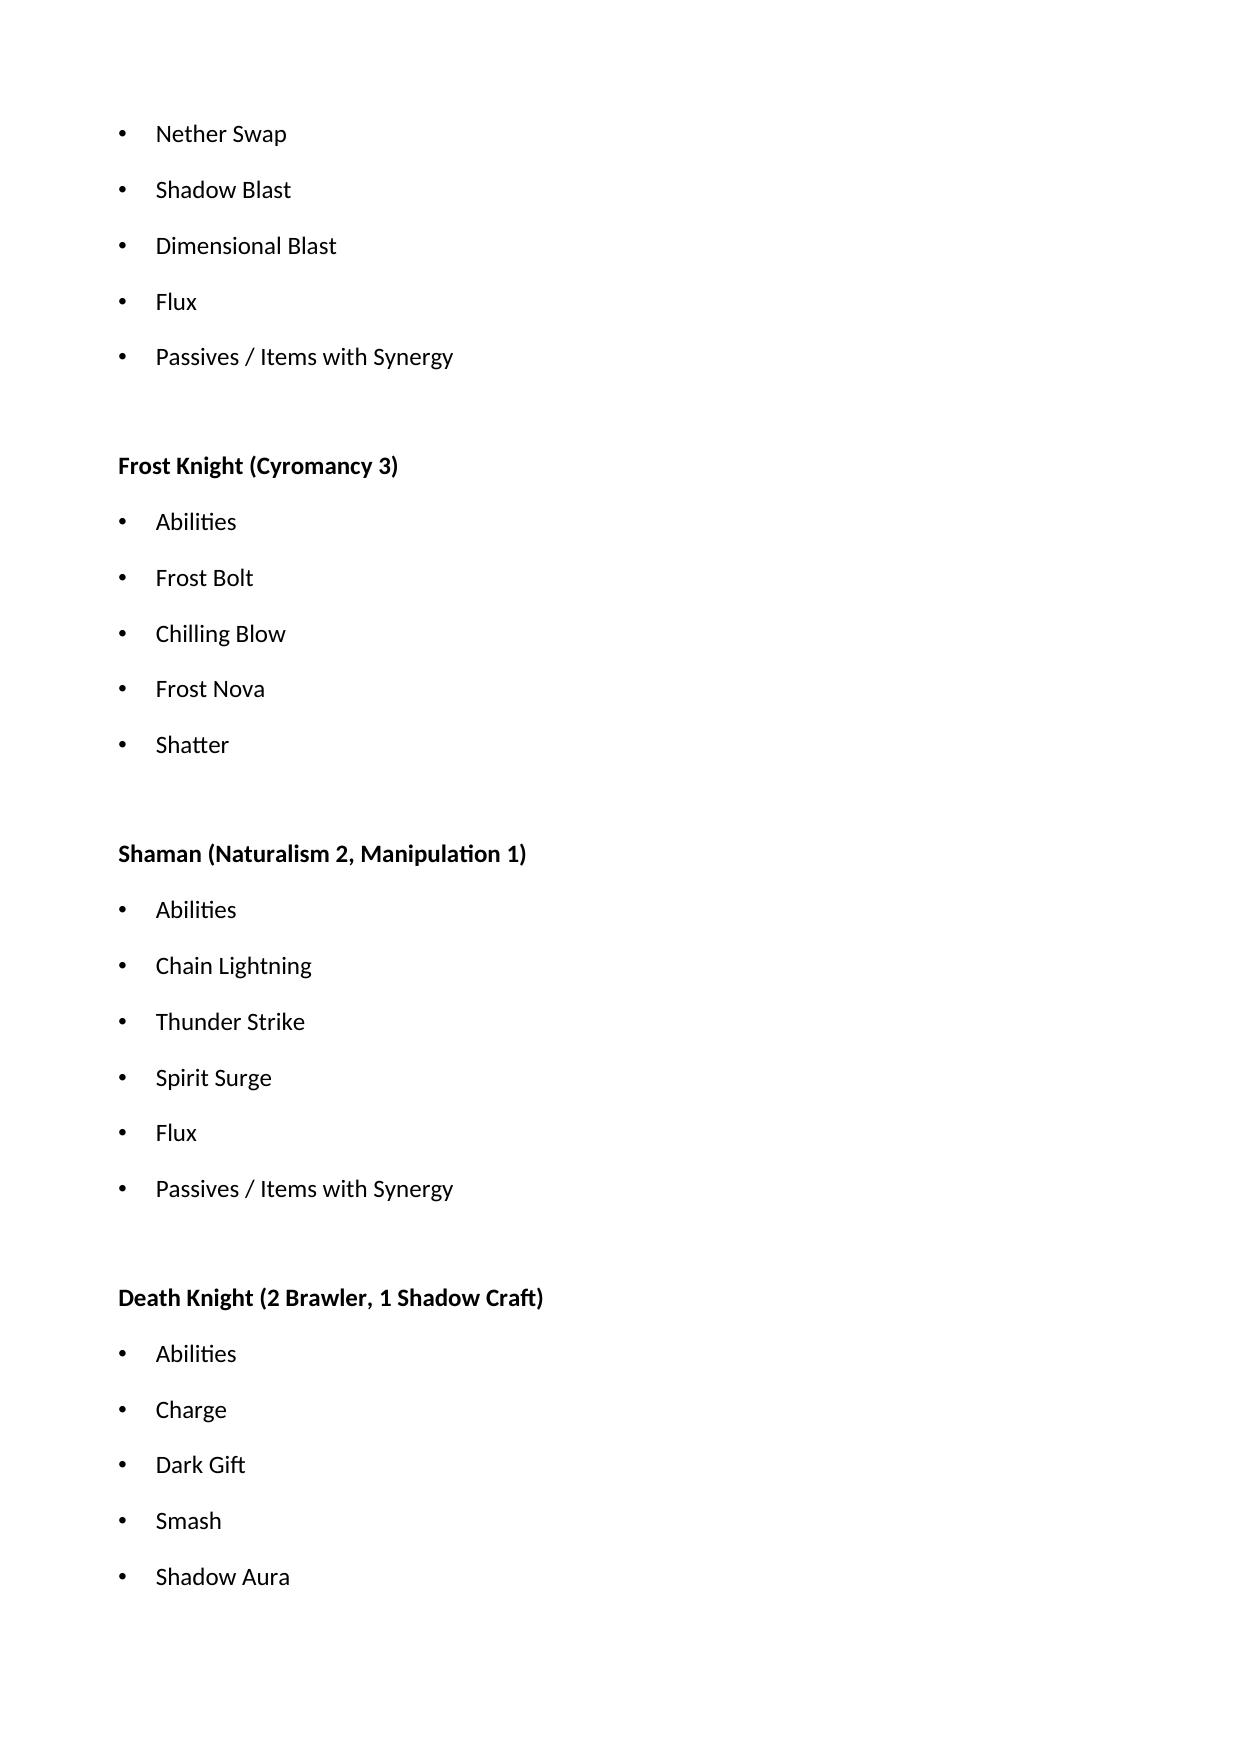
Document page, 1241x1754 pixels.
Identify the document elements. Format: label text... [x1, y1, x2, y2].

list Frost Bolt [81, 562, 1122, 592]
list Abilities [81, 1338, 1122, 1368]
list Shatter [81, 729, 1122, 760]
list Chilling Blow [81, 618, 1122, 648]
list Nether Swap [81, 118, 1122, 149]
list Passives / Items with Synergy [81, 341, 1122, 372]
list Frost Nova [81, 674, 1122, 704]
list Flux [81, 286, 1122, 316]
list Abilities [81, 894, 1122, 925]
list Passives / Items with Synergy [81, 1173, 1122, 1204]
text Frost Knight (Cyromancy 3) [118, 450, 1122, 481]
list Thunder Strike [81, 1006, 1122, 1036]
list Smash [81, 1506, 1122, 1536]
list Charge [81, 1394, 1122, 1424]
list Chain Lightning [81, 950, 1122, 981]
list Dimensional Blast [81, 230, 1122, 260]
list Flux [81, 1117, 1122, 1148]
list Dark Gift [81, 1450, 1122, 1480]
list Shadow Aura [81, 1561, 1122, 1592]
text Death Knight (2 Brawler, 1 Shadow Craft) [118, 1282, 1122, 1313]
list Shadow Blast [81, 174, 1122, 204]
text Shaman (Naturalism 2, Manipulation 1) [118, 838, 1122, 869]
list Abilities [81, 506, 1122, 537]
list Spirit Surge [81, 1062, 1122, 1092]
